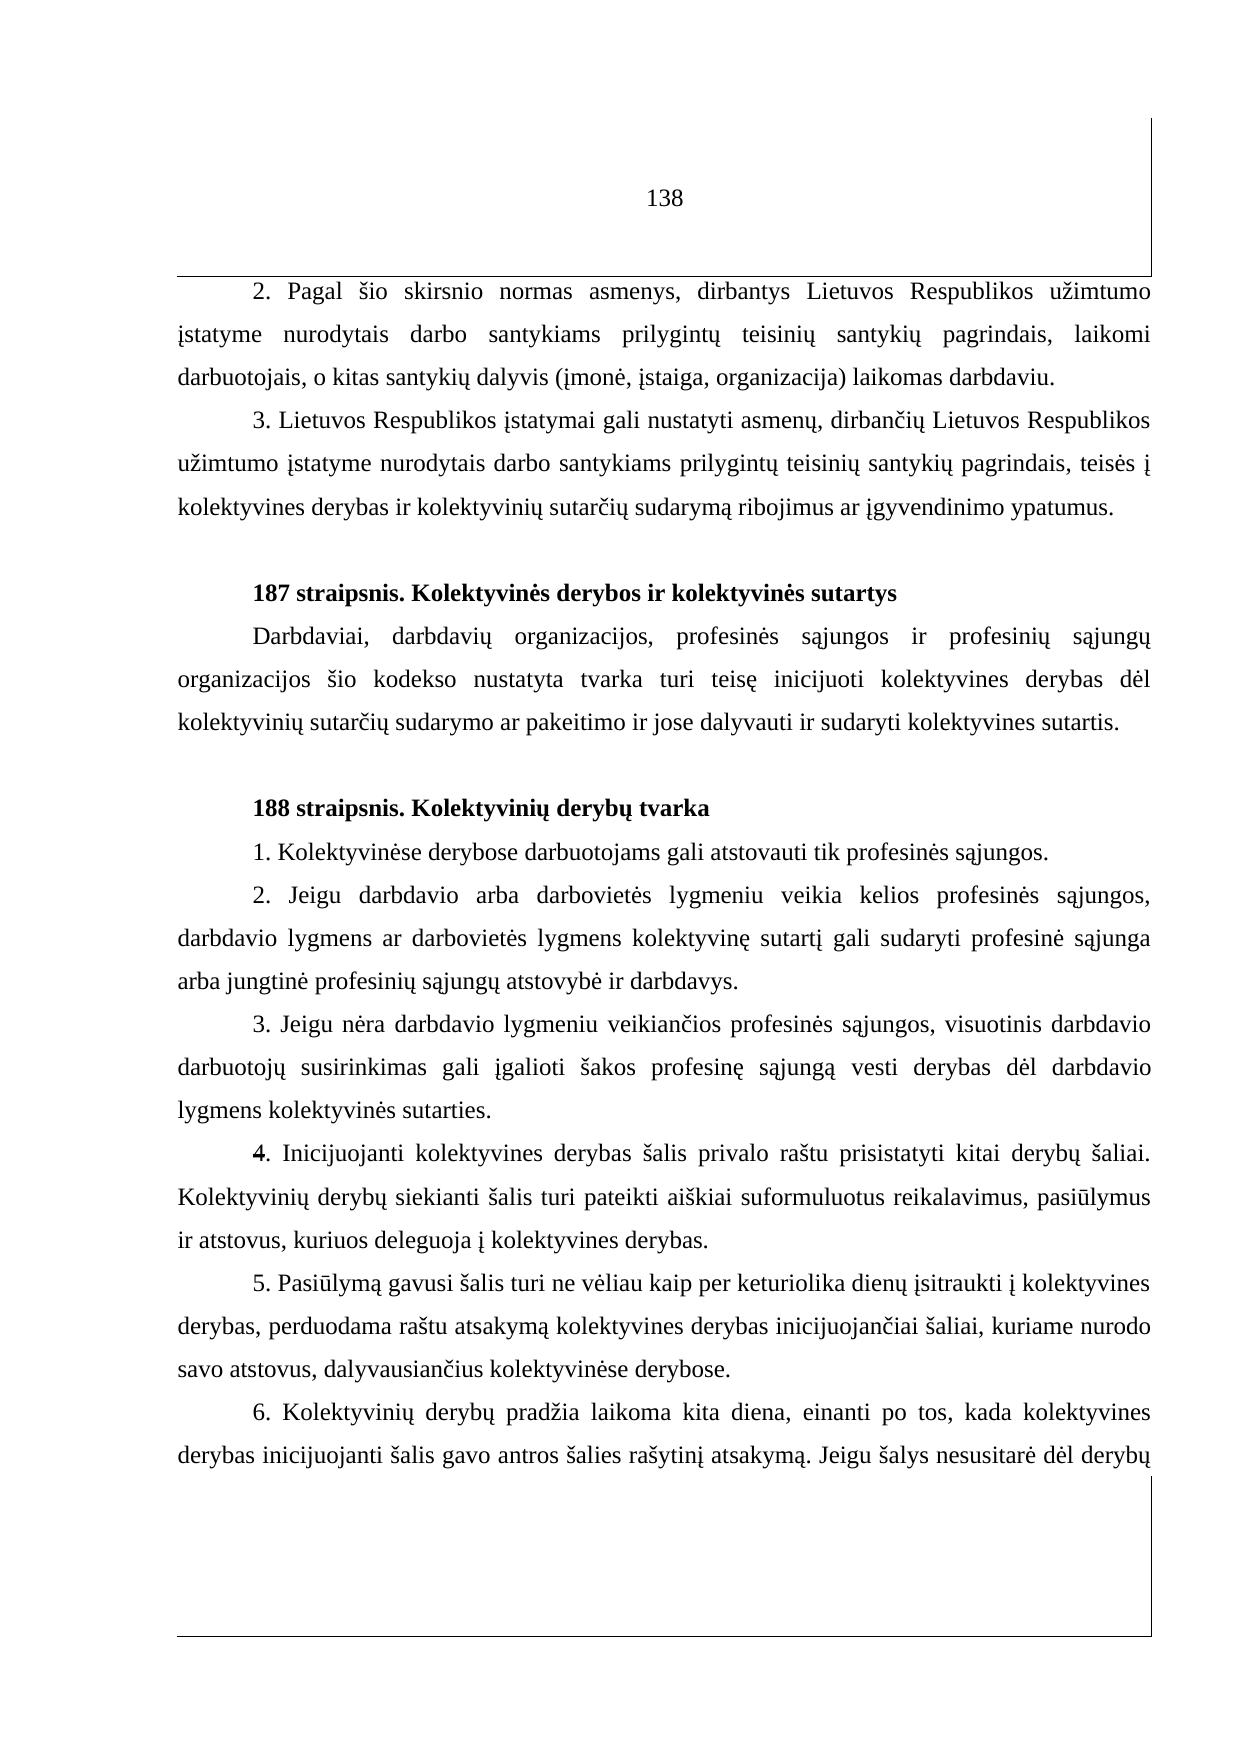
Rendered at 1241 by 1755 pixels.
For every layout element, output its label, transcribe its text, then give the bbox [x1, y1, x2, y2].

text 2. Pagal šio skirsnio normas asmenys, dirbantys Lietuvos Respublikos užimtumo įstatyme nurodytais darbo santykiams prilygintų teisinių santykių pagrindais, laikomi darbuotojais, o kitas santykių dalyvis (įmonė, įstaiga, organizacija) laikomas darbdaviu. [177, 276, 1152, 391]
text 187 straipsnis. Kolektyvinės derybos ir kolektyvinės sutartys [177, 578, 1152, 607]
text 3. Jeigu nėra darbdavio lygmeniu veikiančios profesinės sąjungos, visuotinis darbdavio darbuotojų susirinkimas gali įgalioti šakos profesinę sąjungą vesti derybas dėl darbdavio lygmens kolektyvinės sutarties. [177, 1009, 1152, 1124]
text 2. Jeigu darbdavio arba darbovietės lygmeniu veikia kelios profesinės sąjungos, darbdavio lygmens ar darbovietės lygmens kolektyvinę sutartį gali sudaryti profesinė sąjunga arba jungtinė profesinių sąjungų atstovybė ir darbdavys. [177, 880, 1152, 995]
text 188 straipsnis. Kolektyvinių derybų tvarka [177, 793, 1152, 822]
text 4. Inicijuojanti kolektyvines derybas šalis privalo raštu prisistatyti kitai derybų šaliai. Kolektyvinių derybų siekianti šalis turi pateikti aiškiai suformuluotus reikalavimus, pasiūlymus ir atstovus, kuriuos deleguoja į kolektyvines derybas. [177, 1138, 1152, 1253]
text 5. Pasiūlymą gavusi šalis turi ne vėliau kaip per keturiolika dienų įsitraukti į kolektyvines derybas, perduodama raštu atsakymą kolektyvines derybas inicijuojančiai šaliai, kuriame nurodo savo atstovus, dalyvausiančius kolektyvinėse derybose. [177, 1268, 1152, 1383]
text Darbdaviai, darbdavių organizacijos, profesinės sąjungos ir profesinių sąjungų organizacijos šio kodekso nustatyta tvarka turi teisę inicijuoti kolektyvines derybas dėl kolektyvinių sutarčių sudarymo ar pakeitimo ir jose dalyvauti ir sudaryti kolektyvines sutartis. [177, 621, 1152, 736]
text 6. Kolektyvinių derybų pradžia laikoma kita diena, einanti po tos, kada kolektyvines derybas inicijuojanti šalis gavo antros šalies rašytinį atsakymą. Jeigu šalys nesusitarė dėl derybų [177, 1397, 1152, 1469]
text 1. Kolektyvinėse derybose darbuotojams gali atstovauti tik profesinės sąjungos. [177, 837, 1152, 865]
text 3. Lietuvos Respublikos įstatymai gali nustatyti asmenų, dirbančių Lietuvos Respublikos užimtumo įstatyme nurodytais darbo santykiams prilygintų teisinių santykių pagrindais, teisės į kolektyvines derybas ir kolektyvinių sutarčių sudarymą ribojimus ar įgyvendinimo ypatumus. [177, 405, 1152, 520]
